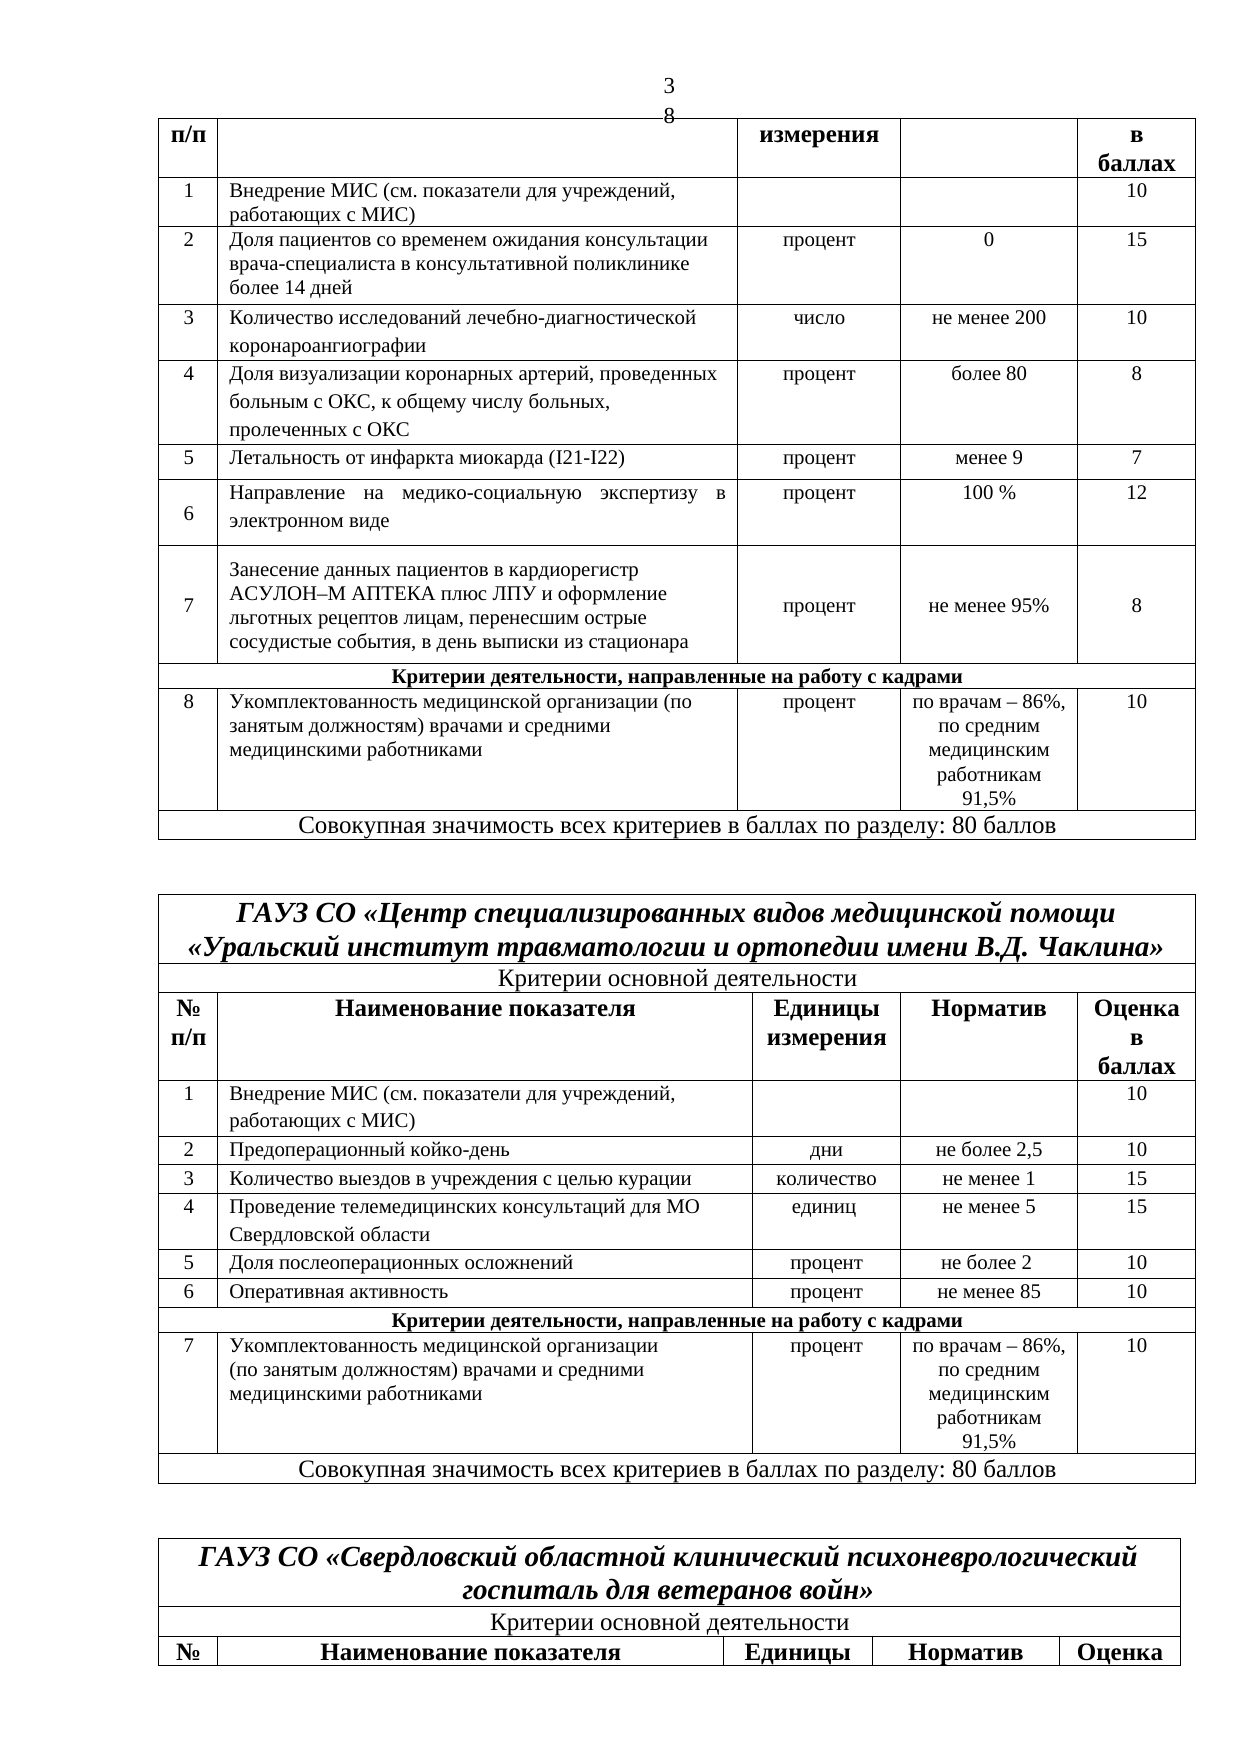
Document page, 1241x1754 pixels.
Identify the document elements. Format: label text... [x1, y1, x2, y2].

table_cell не менее 5 [901, 1194, 1077, 1249]
table_cell процент [753, 1250, 900, 1278]
table_cell 10 [1078, 1333, 1195, 1453]
table_cell Оценка [1060, 1637, 1180, 1665]
table_cell измерения [738, 119, 900, 177]
table_cell Внедрение МИС (см. показатели для учреждений, работающих с МИС) [218, 1081, 752, 1136]
table_cell 10 [1078, 1250, 1195, 1278]
table_cell Критерии основной деятельности [159, 1607, 1180, 1636]
table_cell 7 [1078, 445, 1195, 479]
table_cell Критерии деятельности, направленные на работу с кадрами [159, 664, 1195, 688]
table_cell Критерии деятельности, направленные на работу с кадрами [159, 1308, 1195, 1332]
table_cell Внедрение МИС (см. показатели для учреждений, работающих с МИС) [218, 178, 737, 226]
table_cell 10 [1078, 1137, 1195, 1164]
table_cell 5 [159, 445, 217, 479]
table_cell № [159, 1637, 217, 1665]
table_cell менее 9 [901, 445, 1077, 479]
table_cell Оперативная активность [218, 1279, 752, 1307]
table_cell 15 [1078, 227, 1195, 304]
table_cell [901, 178, 1077, 226]
table_cell 7 [159, 1333, 217, 1453]
table_cell Единицы [724, 1637, 872, 1665]
table_cell 8 [1078, 361, 1195, 444]
table_cell 10 [1078, 1081, 1195, 1136]
table_cell дни [753, 1137, 900, 1164]
table_cell Критерии основной деятельности [159, 964, 1195, 992]
table_cell 15 [1078, 1165, 1195, 1193]
table_cell процент [753, 1279, 900, 1307]
table_cell [738, 178, 900, 226]
table_cell процент [738, 445, 900, 479]
table_cell не менее 200 [901, 305, 1077, 360]
table_cell не более 2,5 [901, 1137, 1077, 1164]
table_cell Доля визуализации коронарных артерий, проведенных больным с ОКС, к общему числу больных, пролеченных с ОКС [218, 361, 737, 444]
table_cell 2 [159, 1137, 217, 1164]
table_cell Норматив [873, 1637, 1059, 1665]
table_cell Совокупная значимость всех критериев в баллах по разделу: 80 баллов [159, 1454, 1195, 1483]
table_cell Проведение телемедицинских консультаций для МО Свердловской области [218, 1194, 752, 1249]
table_cell не менее 95% [901, 546, 1077, 663]
table_cell 12 [1078, 480, 1195, 545]
table_cell по врачам – 86%, по средним медицинским работникам 91,5% [901, 1333, 1077, 1453]
table_cell процент [753, 1333, 900, 1453]
table_cell процент [738, 546, 900, 663]
table_cell Количество выездов в учреждения с целью курации [218, 1165, 752, 1193]
table_header ГАУЗ СО «Свердловский областной клинический психоневрологический госпиталь для ветеранов войн» [159, 1539, 1180, 1606]
table_cell Норматив [901, 993, 1077, 1079]
table_cell Единицы измерения [753, 993, 900, 1079]
table_cell процент [738, 227, 900, 304]
table_cell 1 [159, 178, 217, 226]
table_cell не более 2 [901, 1250, 1077, 1278]
table_cell Оценка в баллах [1078, 993, 1195, 1079]
table_cell не менее 85 [901, 1279, 1077, 1307]
table_cell 2 [159, 227, 217, 304]
table_cell 4 [159, 1194, 217, 1249]
table_cell 3 [159, 1165, 217, 1193]
table_cell Наименование показателя [218, 993, 752, 1079]
table_cell процент [738, 480, 900, 545]
table_cell единиц [753, 1194, 900, 1249]
table_cell не менее 1 [901, 1165, 1077, 1193]
table_cell 10 [1078, 305, 1195, 360]
table_cell число [738, 305, 900, 360]
table_cell [901, 1081, 1077, 1136]
table_cell 10 [1078, 689, 1195, 809]
table_cell 6 [159, 1279, 217, 1307]
table_cell Совокупная значимость всех критериев в баллах по разделу: 80 баллов [159, 811, 1195, 839]
table_cell № п/п [159, 993, 217, 1079]
table_cell 6 [159, 480, 217, 545]
table_cell 5 [159, 1250, 217, 1278]
table_cell 8 [159, 689, 217, 809]
table_cell Предоперационный койко-день [218, 1137, 752, 1164]
table_cell [901, 119, 1077, 177]
table_cell Укомплектованность медицинской организации (по занятым должностям) врачами и средними медицинскими работниками [218, 689, 737, 809]
table_cell Доля пациентов со временем ожидания консультации врача-специалиста в консультативной поликлинике более 14 дней [218, 227, 737, 304]
table_cell 0 [901, 227, 1077, 304]
table_cell в баллах [1078, 119, 1195, 177]
table_cell 3 [159, 305, 217, 360]
table_cell более 80 [901, 361, 1077, 444]
table_cell 1 [159, 1081, 217, 1136]
table_cell процент [738, 361, 900, 444]
table_cell [218, 119, 737, 177]
table_cell 15 [1078, 1194, 1195, 1249]
table_cell 100 % [901, 480, 1077, 545]
table_cell Укомплектованность медицинской организации (по занятым должностям) врачами и средними медицинскими работниками [218, 1333, 752, 1453]
table_cell процент [738, 689, 900, 809]
table_cell Доля послеоперационных осложнений [218, 1250, 752, 1278]
table_cell Летальность от инфаркта миокарда (I21-I22) [218, 445, 737, 479]
table_cell 10 [1078, 178, 1195, 226]
table_cell [753, 1081, 900, 1136]
table_cell 10 [1078, 1279, 1195, 1307]
table_cell 8 [1078, 546, 1195, 663]
table_cell 7 [159, 546, 217, 663]
table_cell по врачам – 86%, по средним медицинским работникам 91,5% [901, 689, 1077, 809]
table_cell п/п [159, 119, 217, 177]
table_cell Количество исследований лечебно-диагностической коронароангиографии [218, 305, 737, 360]
table_cell количество [753, 1165, 900, 1193]
table_cell Наименование показателя [218, 1637, 723, 1665]
table_cell 4 [159, 361, 217, 444]
table_header ГАУЗ СО «Центр специализированных видов медицинской помощи «Уральский институт травматологии и ортопедии имени В.Д. Чаклина» [159, 895, 1195, 962]
table_cell Занесение данных пациентов в кардиорегистр АСУЛОН–М АПТЕКА плюс ЛПУ и оформление льготных рецептов лицам, перенесшим острые сосудистые события, в день выписки из стационара [218, 546, 737, 663]
table_cell Направление на медико-социальную экспертизу в электронном виде [218, 480, 737, 545]
